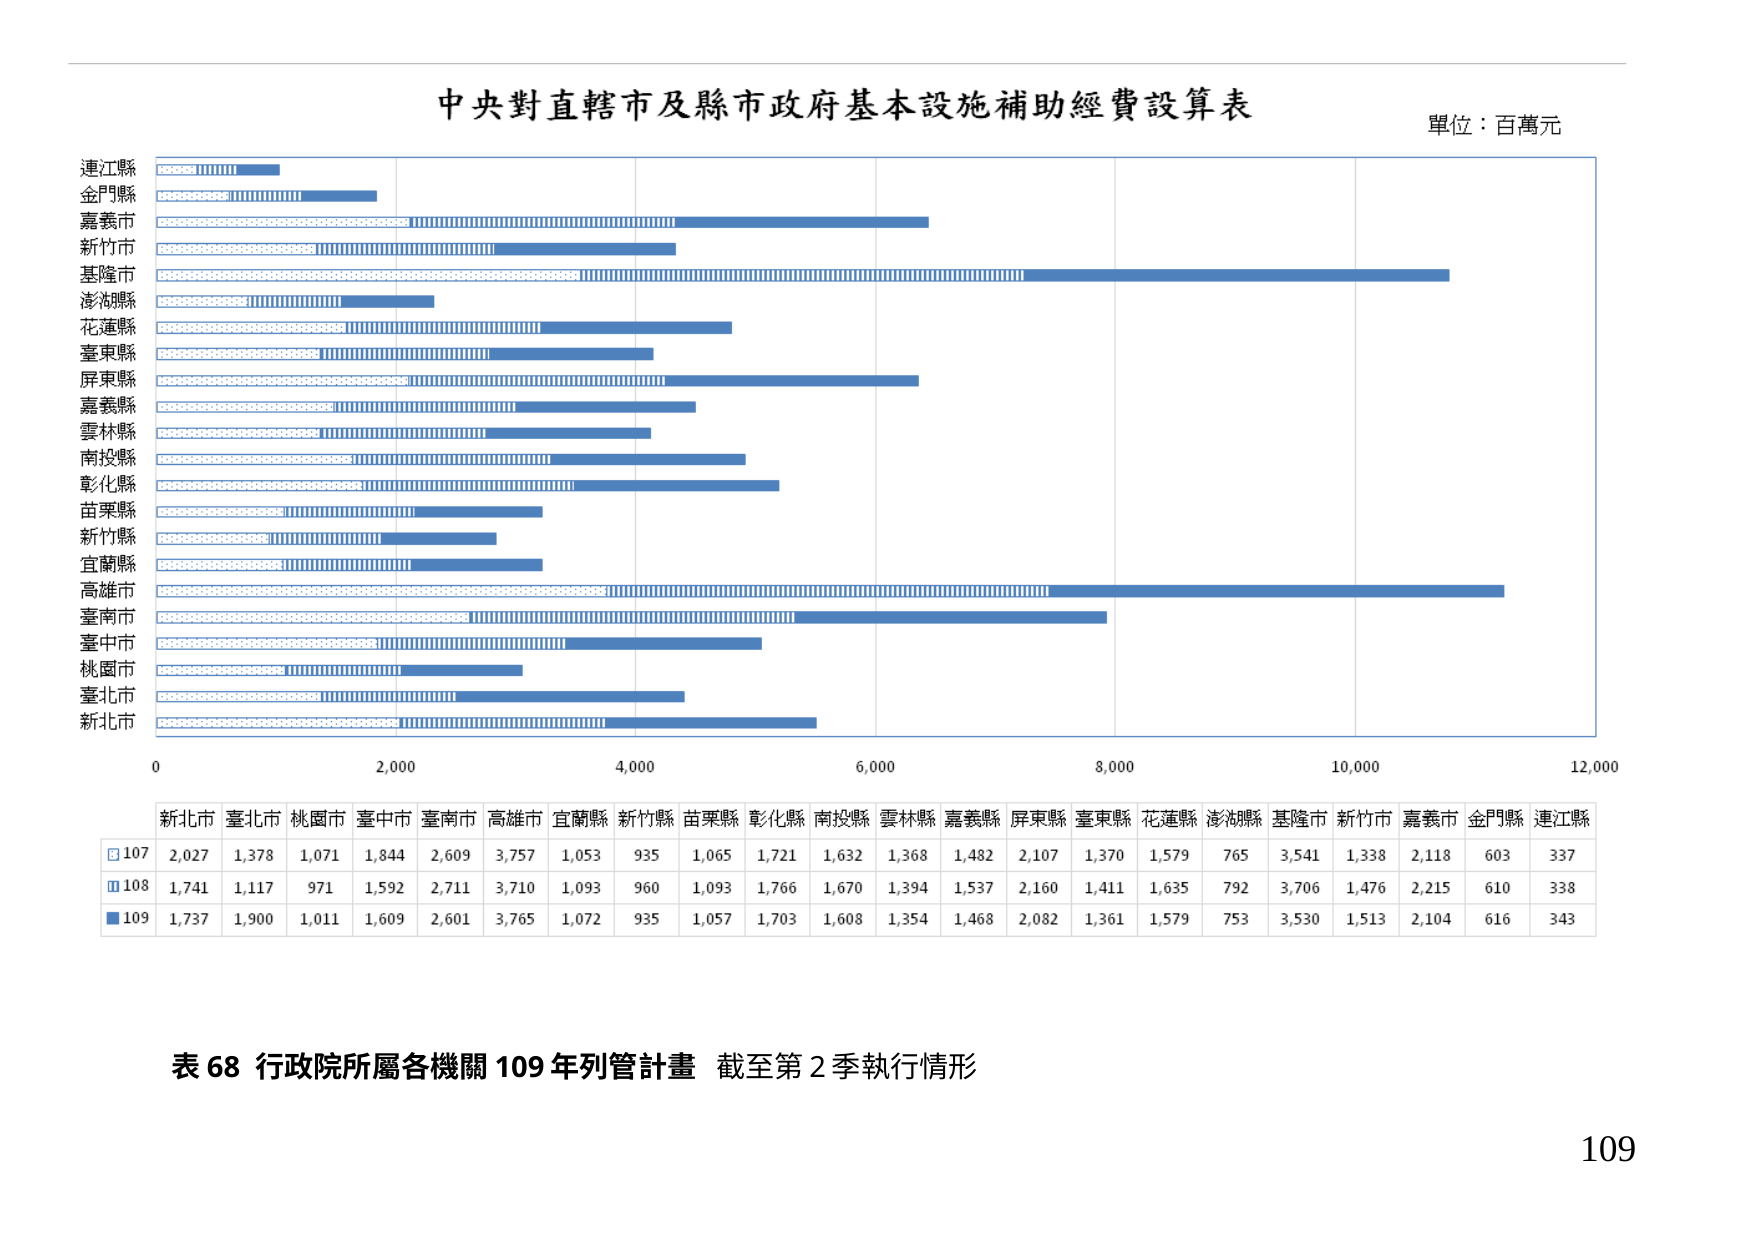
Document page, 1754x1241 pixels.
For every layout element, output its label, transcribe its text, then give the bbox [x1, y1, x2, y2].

text 表68 行政院所屬各機關109年列管計畫 截至第2季執行情形 [164, 1028, 1636, 1103]
